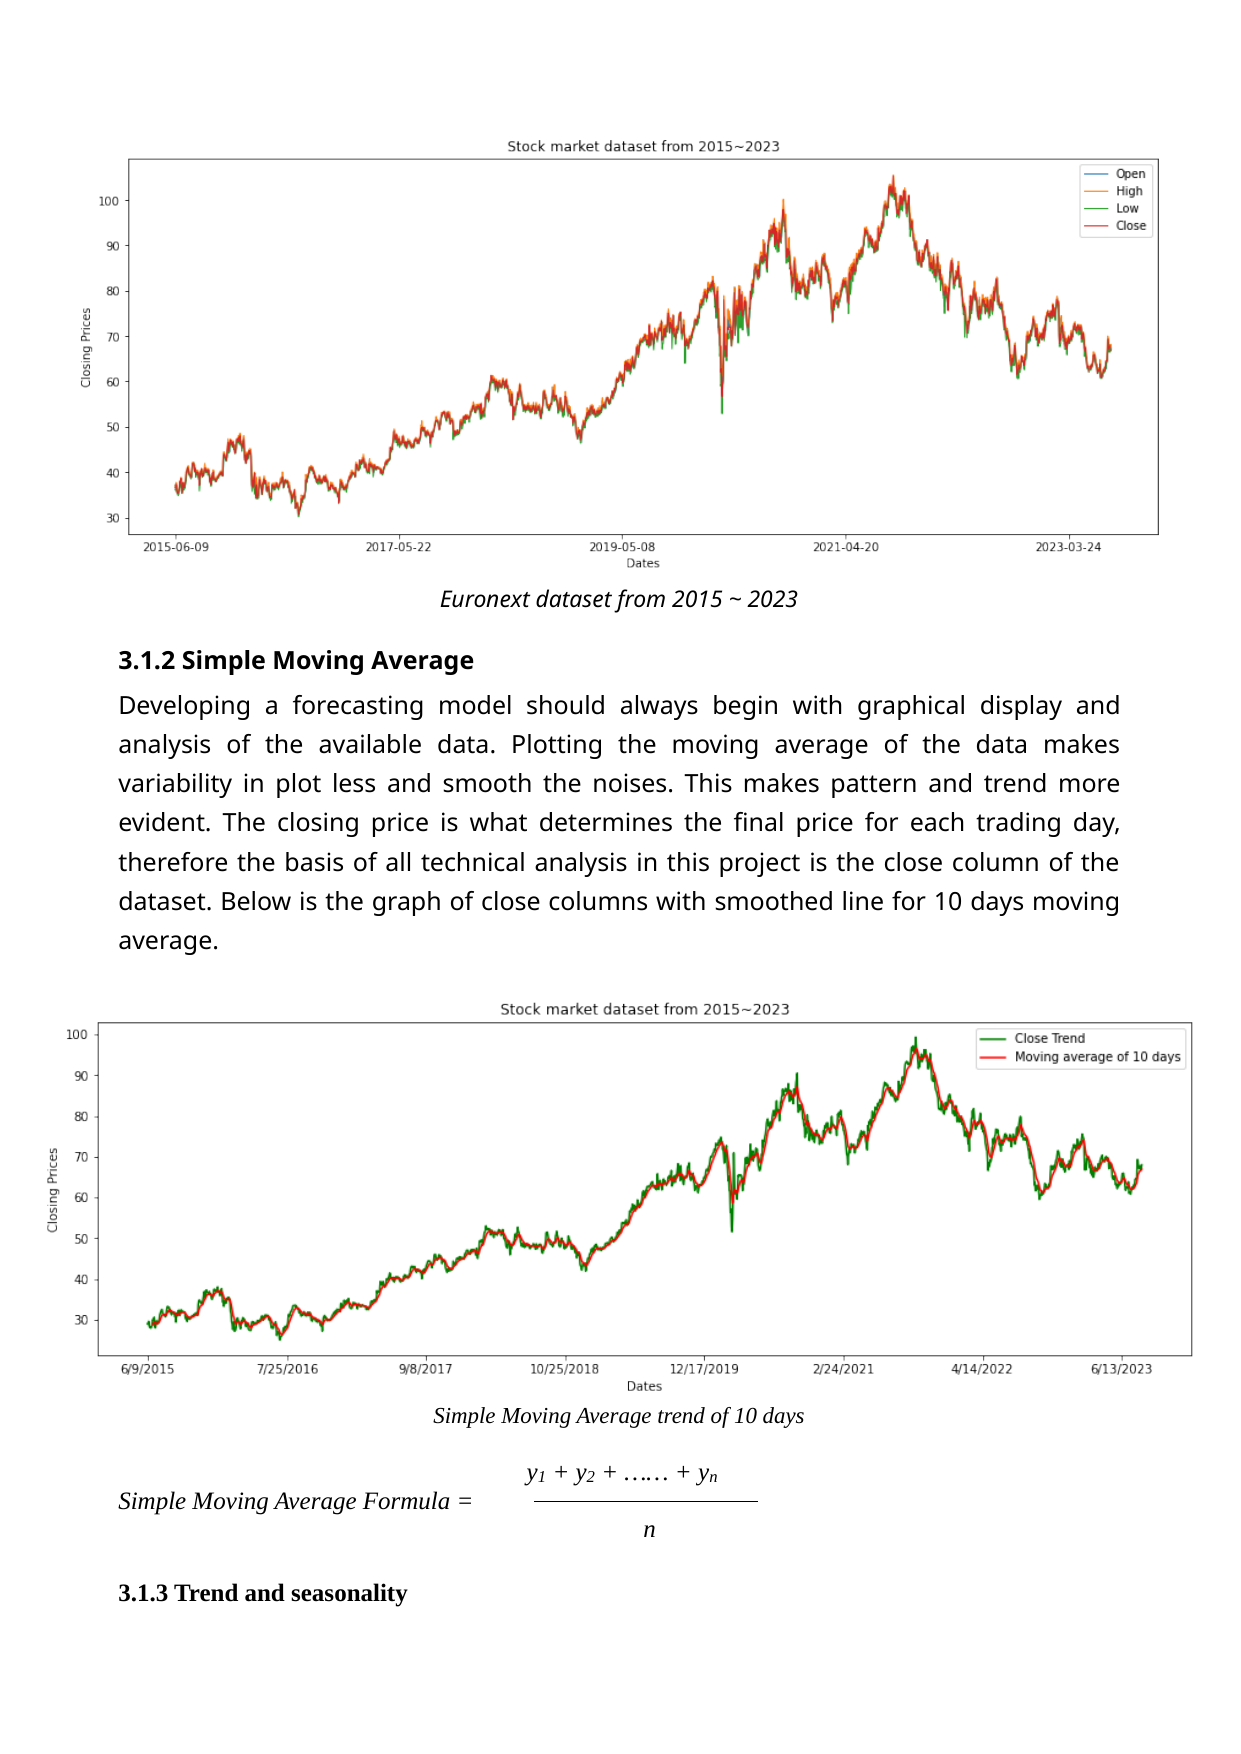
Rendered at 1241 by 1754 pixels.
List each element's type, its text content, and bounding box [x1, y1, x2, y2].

text Euronext dataset from 2015 ~ 2023 [118, 578, 1122, 614]
text Developing a forecasting model should always begin with graphical display and analysis of the available data. Plotting the moving average of the data makes variability in plot less and smooth the noises. This makes pattern and trend more evident. The closing price is what determines the final price for each trading day, therefore the basis of all technical analysis in this project is the close column of the dataset. Below is the graph of close columns with smoothed line for 10 days moving average. [118, 687, 1122, 957]
picture [41, 994, 1200, 1402]
text Simple Moving Average Formula = [118, 1486, 1122, 1514]
text 3.1.3 Trend and seasonality [118, 1578, 1122, 1607]
text [118, 118, 1122, 132]
text Simple Moving Average trend of 10 days [118, 1402, 1122, 1428]
text n [351, 1514, 1122, 1543]
text 3.1.2 Simple Moving Average [118, 642, 1122, 676]
picture [75, 132, 1166, 578]
text y1 + y2 + …… + yn [351, 1457, 1122, 1486]
